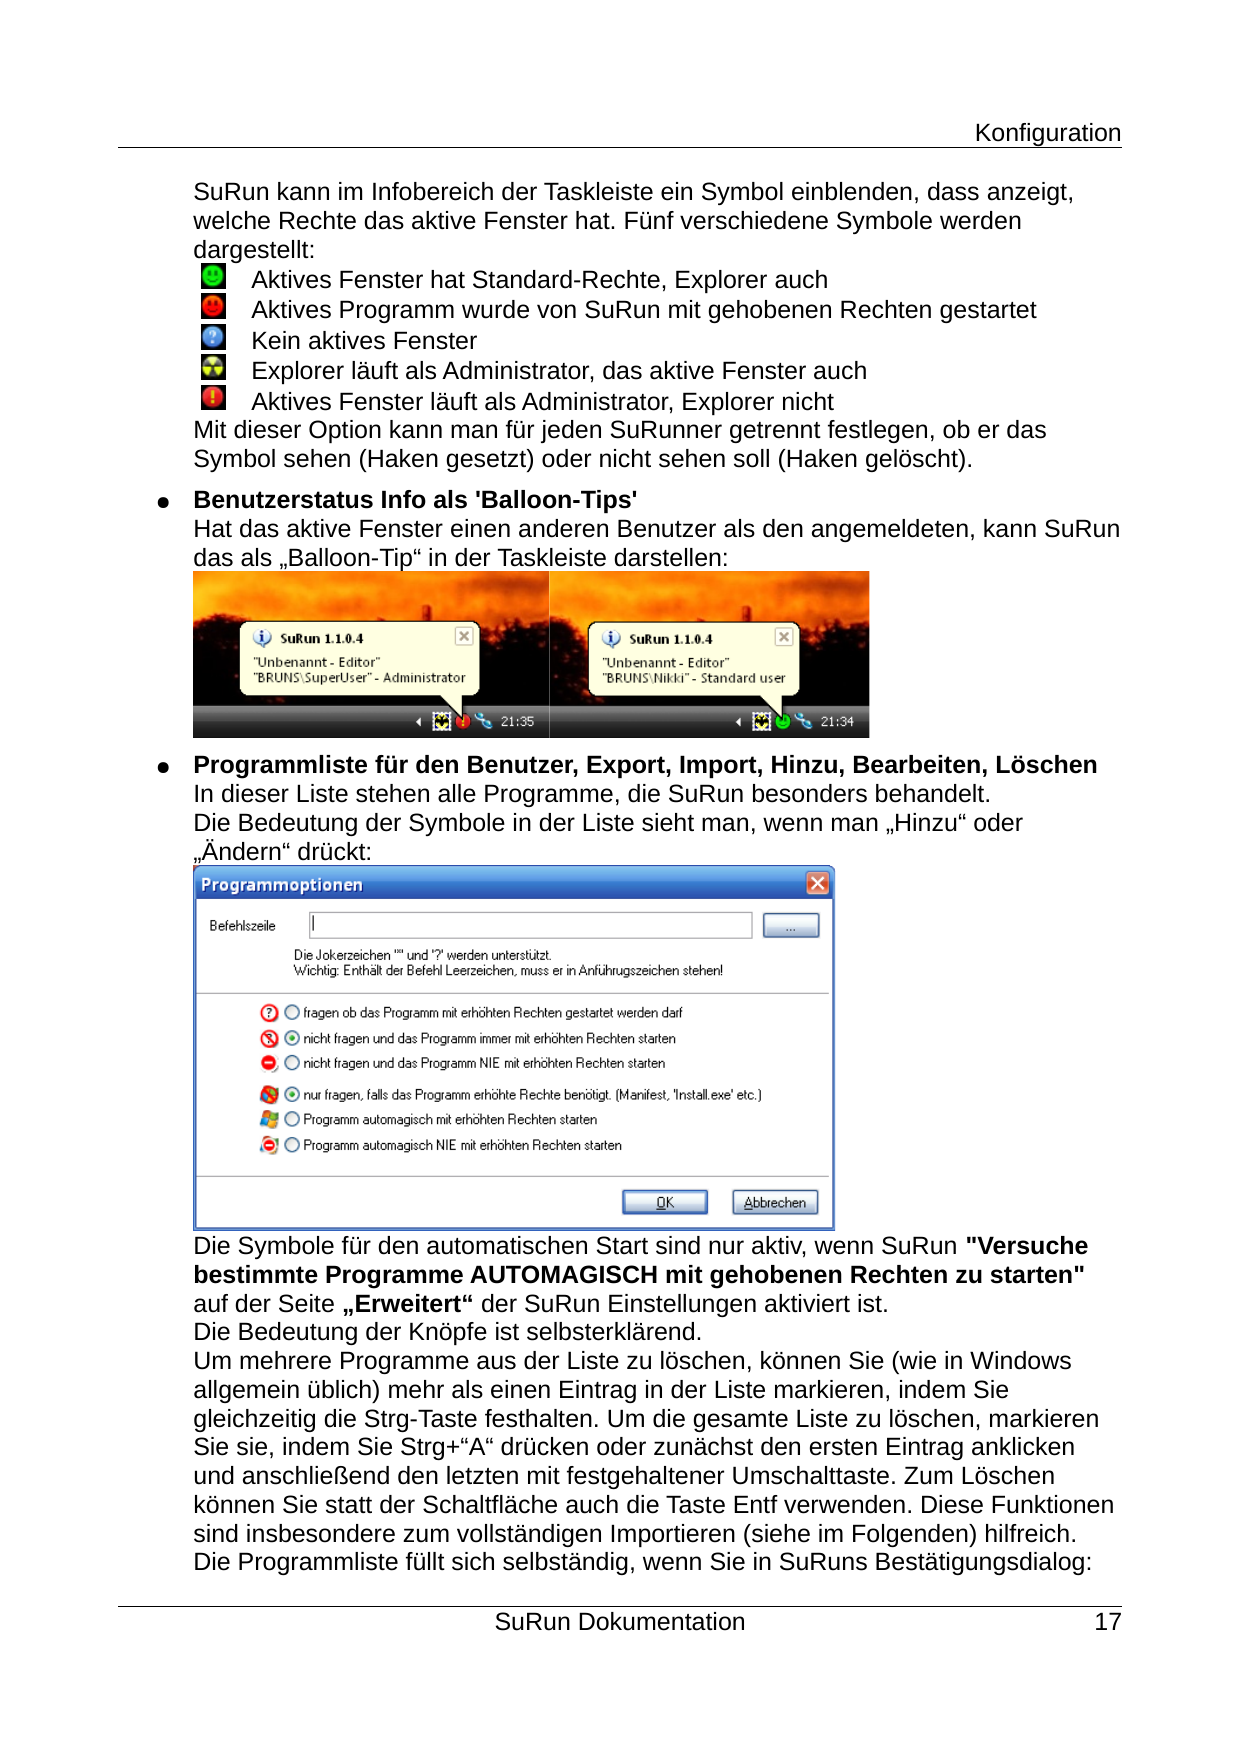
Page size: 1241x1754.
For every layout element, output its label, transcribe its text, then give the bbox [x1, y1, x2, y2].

picture [193, 571, 870, 738]
list SuRun kann im Infobereich der Taskleiste ein Symbol einblenden, dass anzeigt, welche Rechte das aktive Fenster hat. Fünf verschiedene Symbole werden dargestellt: Aktives Fenster hat Standard-Rechte, Explorer auch Aktives Programm wurde von SuRun mit gehobenen Rechten gestartet Kein aktives Fenster Explorer läuft als Administrator, das aktive Fenster auch Aktives Fenster läuft als Administrator, Explorer nicht Mit dieser Option kann man für jeden SuRunner getrennt festlegen, ob er das Symbol sehen (Haken gesetzt) oder nicht sehen soll (Haken gelöscht). [156, 177, 1122, 473]
list Programmliste für den Benutzer, Export, Import, Hinzu, Bearbeiten, Löschen In dieser Liste stehen alle Programme, die SuRun besonders behandelt. Die Bedeutung der Symbole in der Liste sieht man, wenn man „Hinzu“ oder „Ändern“ drückt: Die Symbole für den automatischen Start sind nur aktiv, wenn SuRun "Versuche bestimmte Programme AUTOMAGISCH mit gehobenen Rechten zu starten" auf der Seite „Erweitert“ der SuRun Einstellungen aktiviert ist. Die Bedeutung der Knöpfe ist selbsterklärend. Um mehrere Programme aus der Liste zu löschen, können Sie (wie in Windows allgemein üblich) mehr als einen Eintrag in der Liste markieren, indem Sie gleichzeitig die Strg-Taste festhalten. Um die gesamte Liste zu löschen, markieren Sie sie, indem Sie Strg+“A“ drücken oder zunächst den ersten Eintrag anklicken und anschließend den letzten mit festgehaltener Umschalttaste. Zum Löschen können Sie statt der Schaltfläche auch die Taste Entf verwenden. Diese Funktionen sind insbesondere zum vollständigen Importieren (siehe im Folgenden) hilfreich. Die Programmliste füllt sich selbständig, wenn Sie in SuRuns Bestätigungsdialog: [156, 751, 1122, 1576]
list Benutzerstatus Info als 'Balloon-Tips' Hat das aktive Fenster einen anderen Benutzer als den angemeldeten, kann SuRun das als „Balloon-Tip“ in der Taskleiste darstellen: [156, 485, 1122, 571]
picture [201, 354, 226, 380]
picture [201, 324, 226, 350]
picture [193, 865, 836, 1231]
picture [201, 385, 226, 410]
picture [201, 293, 226, 319]
picture [201, 263, 226, 289]
